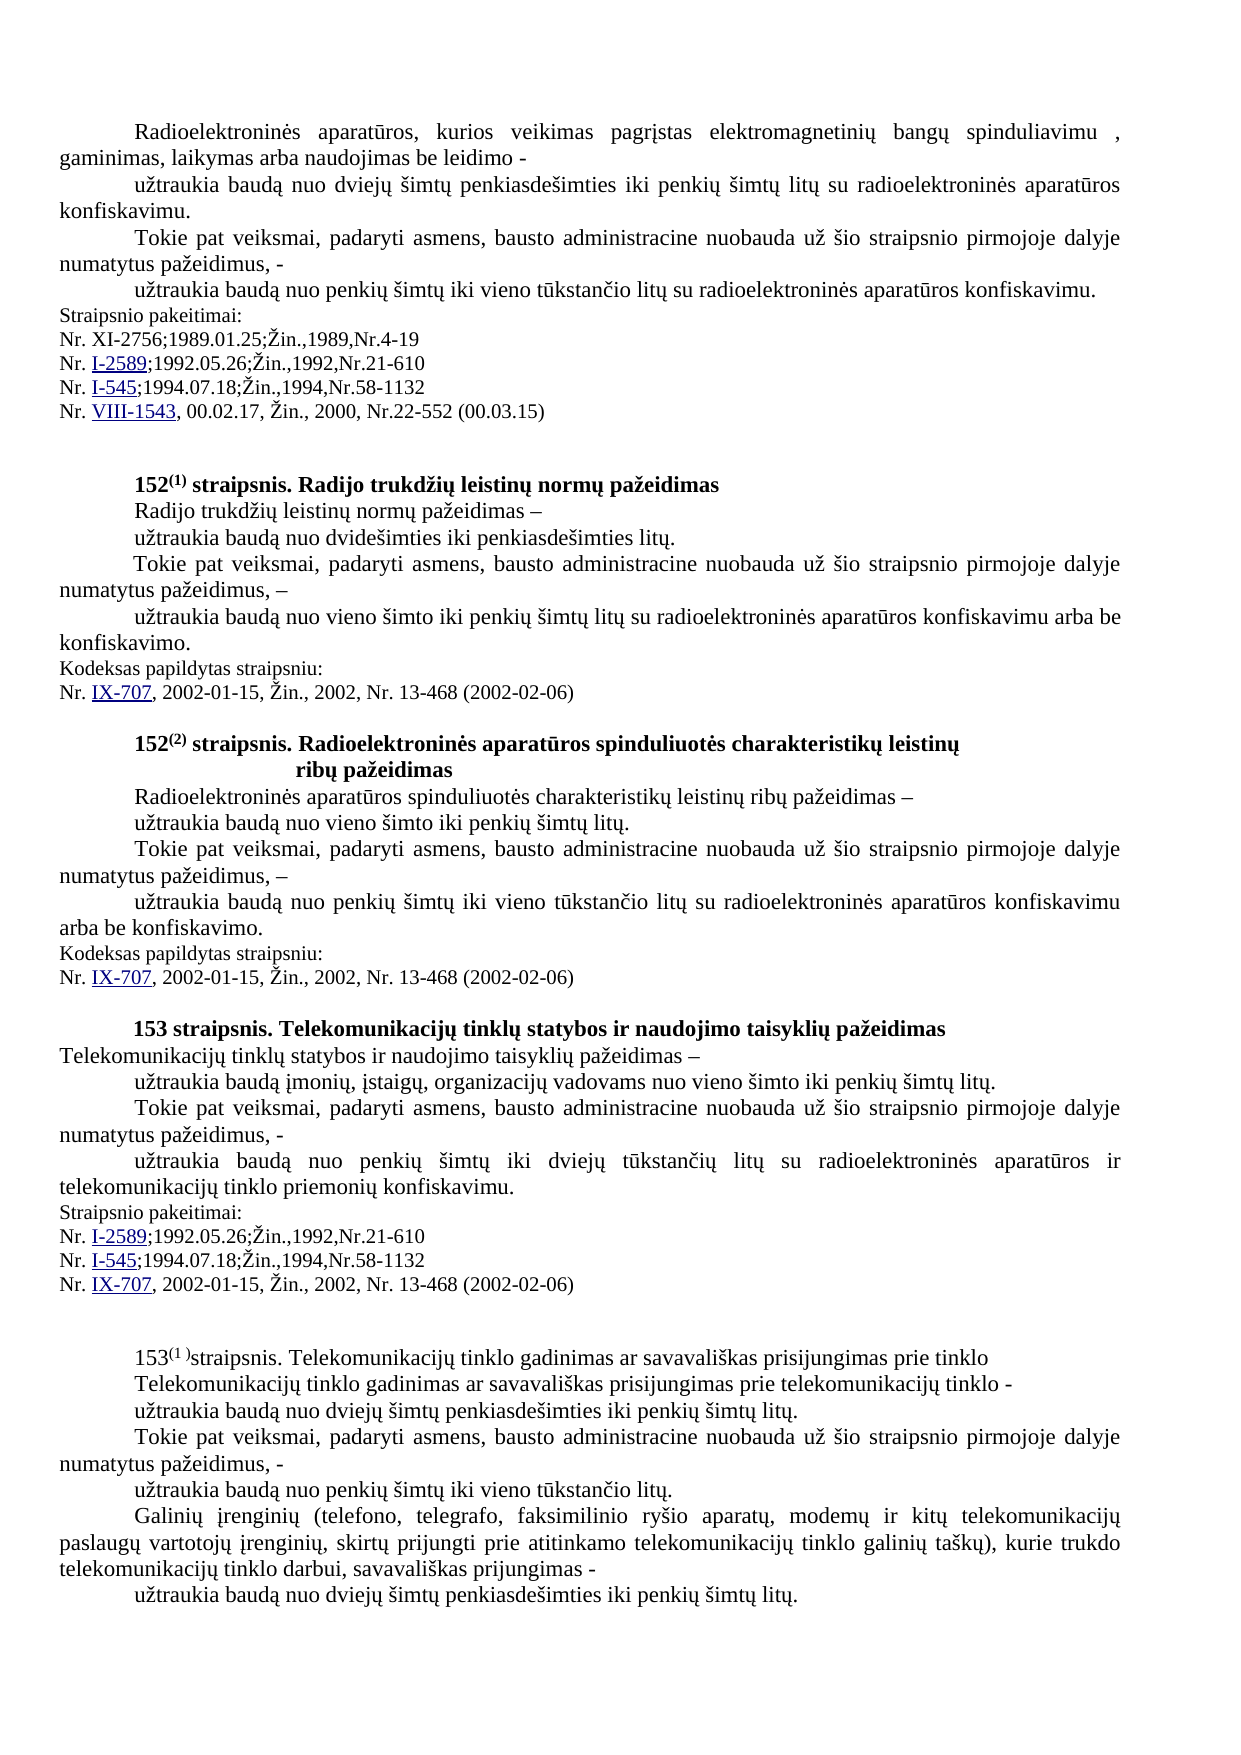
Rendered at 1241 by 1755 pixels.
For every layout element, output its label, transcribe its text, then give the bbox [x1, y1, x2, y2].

text užtraukia baudą nuo dviejų šimtų penkiasdešimties iki penkių šimtų litų su radioelektroninės aparatūros konfiskavimu. [59, 171, 1122, 223]
text Tokie pat veiksmai, padaryti asmens, bausto administracine nuobauda už šio straipsnio pirmojoje dalyje numatytus pažeidimus, - [59, 1423, 1122, 1476]
text užtraukia baudą nuo penkių šimtų iki dviejų tūkstančių litų su radioelektroninės aparatūros ir telekomunikacijų tinklo priemonių konfiskavimu. [59, 1147, 1122, 1200]
text 153(1 )straipsnis. Telekomunikacijų tinklo gadinimas ar savavališkas prisijungimas prie tinklo [134, 1344, 1122, 1371]
text užtraukia baudą nuo penkių šimtų iki vieno tūkstančio litų. [59, 1476, 1122, 1502]
text 152(1) straipsnis. Radijo trukdžių leistinų normų pažeidimas [59, 471, 1122, 497]
subtitle Telekomunikacijų tinklų statybos ir naudojimo taisyklių pažeidimas – [59, 1042, 1122, 1068]
text Radioelektroninės aparatūros spinduliuotės charakteristikų leistinų ribų pažeidimas – [59, 783, 1122, 809]
text Tokie pat veiksmai, padaryti asmens, bausto administracine nuobauda už šio straipsnio pirmojoje dalyje numatytus pažeidimus, - [59, 1094, 1122, 1147]
text Nr. XI-2756;1989.01.25;Žin.,1989,Nr.4-19 [59, 327, 1122, 351]
text Kodeksas papildytas straipsniu: [59, 656, 1122, 679]
text Nr. IX-707, 2002-01-15, Žin., 2002, Nr. 13-468 (2002-02-06) [59, 965, 1122, 989]
text užtraukia baudą nuo vieno šimto iki penkių šimtų litų su radioelektroninės aparatūros konfiskavimu arba be konfiskavimo. [59, 603, 1122, 656]
text užtraukia baudą nuo penkių šimtų iki vieno tūkstančio litų su radioelektroninės aparatūros konfiskavimu arba be konfiskavimo. [59, 888, 1122, 941]
text užtraukia baudą įmonių, įstaigų, organizacijų vadovams nuo vieno šimto iki penkių šimtų litų. [59, 1068, 1122, 1094]
text Tokie pat veiksmai, padaryti asmens, bausto administracine nuobauda už šio straipsnio pirmojoje dalyje numatytus pažeidimus, – [59, 550, 1122, 603]
text Galinių įrenginių (telefono, telegrafo, faksimilinio ryšio aparatų, modemų ir kitų telekomunikacijų paslaugų vartotojų įrenginių, skirtų prijungti prie atitinkamo telekomunikacijų tinklo galinių taškų), kurie trukdo telekomunikacijų tinklo darbui, savavališkas prijungimas - [59, 1502, 1122, 1581]
text 153 straipsnis. Telekomunikacijų tinklų statybos ir naudojimo taisyklių pažeidimas [133, 1015, 1122, 1042]
text užtraukia baudą nuo dviejų šimtų penkiasdešimties iki penkių šimtų litų. [59, 1581, 1122, 1608]
text Telekomunikacijų tinklo gadinimas ar savavališkas prisijungimas prie telekomunikacijų tinklo - [59, 1371, 1122, 1397]
text Tokie pat veiksmai, padaryti asmens, bausto administracine nuobauda už šio straipsnio pirmojoje dalyje numatytus pažeidimus, - [59, 223, 1122, 276]
text Kodeksas papildytas straipsniu: [59, 941, 1122, 965]
text užtraukia baudą nuo penkių šimtų iki vieno tūkstančio litų su radioelektroninės aparatūros konfiskavimu. [59, 276, 1122, 303]
text ribų pažeidimas [295, 756, 1122, 783]
text 152(2) straipsnis. Radioelektroninės aparatūros spinduliuotės charakteristikų leistinų [134, 730, 1122, 756]
text Straipsnio pakeitimai: [59, 1200, 1122, 1224]
text Tokie pat veiksmai, padaryti asmens, bausto administracine nuobauda už šio straipsnio pirmojoje dalyje numatytus pažeidimus, – [59, 835, 1122, 888]
text Nr. IX-707, 2002-01-15, Žin., 2002, Nr. 13-468 (2002-02-06) [59, 1272, 1122, 1296]
text Nr. I-2589;1992.05.26;Žin.,1992,Nr.21-610 [59, 1224, 1122, 1248]
text Nr. I-545;1994.07.18;Žin.,1994,Nr.58-1132 [59, 1248, 1122, 1272]
text užtraukia baudą nuo dviejų šimtų penkiasdešimties iki penkių šimtų litų. [59, 1397, 1122, 1423]
text Radijo trukdžių leistinų normų pažeidimas – [59, 497, 1122, 524]
text užtraukia baudą nuo dvidešimties iki penkiasdešimties litų. [59, 524, 1122, 550]
text užtraukia baudą nuo vieno šimto iki penkių šimtų litų. [59, 809, 1122, 835]
text Radioelektroninės aparatūros, kurios veikimas pagrįstas elektromagnetinių bangų spinduliavimu , gaminimas, laikymas arba naudojimas be leidimo - [59, 118, 1122, 171]
text Nr. I-2589;1992.05.26;Žin.,1992,Nr.21-610 [59, 351, 1122, 375]
text Nr. I-545;1994.07.18;Žin.,1994,Nr.58-1132 [59, 375, 1122, 399]
text Nr. VIII-1543, 00.02.17, Žin., 2000, Nr.22-552 (00.03.15) [59, 399, 1122, 423]
text Straipsnio pakeitimai: [59, 303, 1122, 327]
text Nr. IX-707, 2002-01-15, Žin., 2002, Nr. 13-468 (2002-02-06) [59, 679, 1122, 704]
